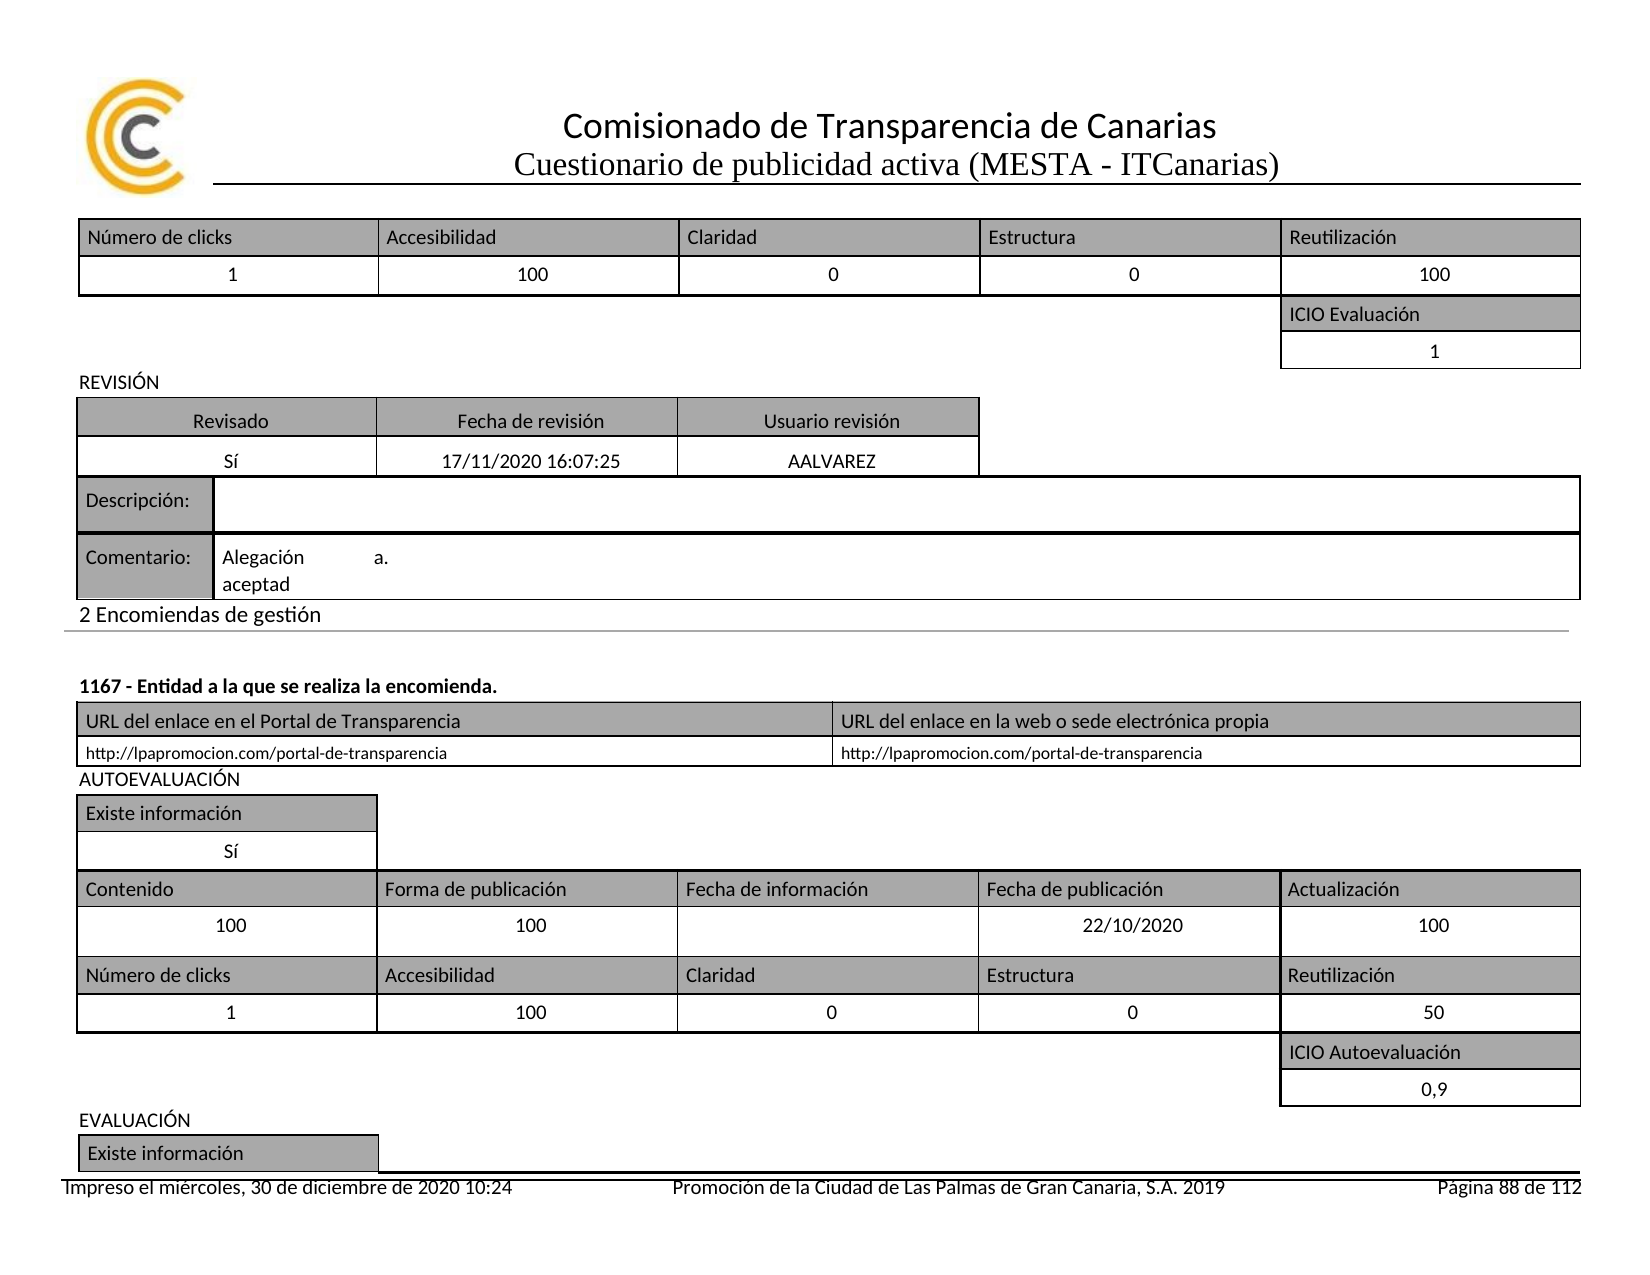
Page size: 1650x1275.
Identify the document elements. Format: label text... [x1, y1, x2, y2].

table_cell 100 [1282, 907, 1580, 956]
table_cell 100 [78, 907, 376, 956]
table_cell [377, 478, 678, 531]
table_header [1281, 1134, 1580, 1171]
subtitle 2 Encomiendas de gestión [79, 600, 1582, 628]
table_header Usuario revisión [678, 398, 978, 435]
table_cell Claridad [680, 220, 979, 255]
text AUTOEVALUACIÓN [79, 767, 1582, 792]
table_header Revisado [78, 398, 376, 435]
table_cell 1 [80, 257, 378, 293]
table_cell [215, 478, 377, 531]
table_header Existe información [80, 1136, 378, 1171]
text 1167 - Entidad a la que se realiza la encomienda. [79, 673, 1576, 698]
table_cell Reutilización [1282, 220, 1580, 255]
table_cell Alegación aceptad [215, 535, 377, 598]
table_header [379, 1134, 679, 1171]
table_cell 100 [378, 907, 677, 956]
table_cell ICIO Autoevaluación [1282, 1034, 1580, 1068]
table_cell 100 [379, 257, 678, 293]
table_cell [979, 1034, 1279, 1105]
table_cell 0 [979, 995, 1279, 1031]
table_cell 17/11/2020 16:07:25 [377, 437, 677, 475]
table_cell Descripción: [78, 478, 212, 531]
table_cell 22/10/2020 [979, 907, 1279, 956]
table_cell Comentario: [78, 535, 212, 598]
table_cell [77, 1034, 377, 1105]
table_cell 0 [981, 257, 1280, 293]
table_cell ICIO Evaluación [1282, 297, 1580, 330]
table_cell Forma de publicación [378, 872, 677, 906]
table_cell Fecha de publicación [979, 872, 1279, 906]
table_cell 100 [1282, 257, 1580, 293]
table_cell 1 [78, 995, 376, 1031]
table_header [980, 1134, 1281, 1171]
table_cell http://lpapromocion.com/portal-de-transparencia [833, 737, 1580, 765]
table_cell Estructura [979, 957, 1279, 993]
table_cell [678, 535, 1579, 598]
table_header Existe información [78, 796, 376, 831]
table_cell Actualización [1282, 872, 1580, 906]
table_cell 0 [678, 995, 978, 1031]
table_header [1280, 794, 1580, 869]
table_header [678, 794, 978, 869]
table_header [980, 397, 1580, 475]
table_cell 0,9 [1282, 1070, 1580, 1105]
table_header URL del enlace en el Portal de Transparencia [78, 703, 832, 735]
table_cell [378, 297, 679, 368]
table_cell Claridad [678, 957, 978, 993]
table_cell 1 [1282, 332, 1580, 368]
table_cell [679, 297, 980, 368]
table_cell Fecha de información [678, 872, 978, 906]
table_cell Número de clicks [78, 957, 376, 993]
table_header Fecha de revisión [377, 398, 677, 435]
table_cell [678, 907, 978, 956]
table_header [378, 794, 677, 869]
table_cell Accesibilidad [378, 957, 677, 993]
table_cell [377, 1034, 677, 1105]
table_cell Sí [78, 832, 376, 869]
table_cell http://lpapromocion.com/portal-de-transparencia [78, 737, 832, 765]
table_cell [79, 297, 378, 368]
table_cell Número de clicks [80, 220, 378, 255]
table_cell AALVAREZ [678, 437, 978, 475]
table_cell Reutilización [1282, 957, 1580, 993]
table_cell 50 [1282, 995, 1580, 1031]
table_cell Accesibilidad [379, 220, 678, 255]
table_cell [678, 1034, 978, 1105]
table_header [679, 1134, 980, 1171]
table_header URL del enlace en la web o sede electrónica propia [833, 703, 1580, 735]
table_cell [980, 297, 1280, 368]
text REVISIÓN [79, 369, 1582, 394]
table_cell [678, 478, 1579, 531]
table_cell Estructura [981, 220, 1280, 255]
table_cell 0 [680, 257, 979, 293]
text EVALUACIÓN [79, 1107, 1582, 1132]
table_cell 100 [378, 995, 677, 1031]
table_cell Sí [78, 437, 376, 475]
table_header [979, 794, 1280, 869]
table_cell Contenido [78, 872, 376, 906]
table_cell a. [377, 535, 678, 598]
